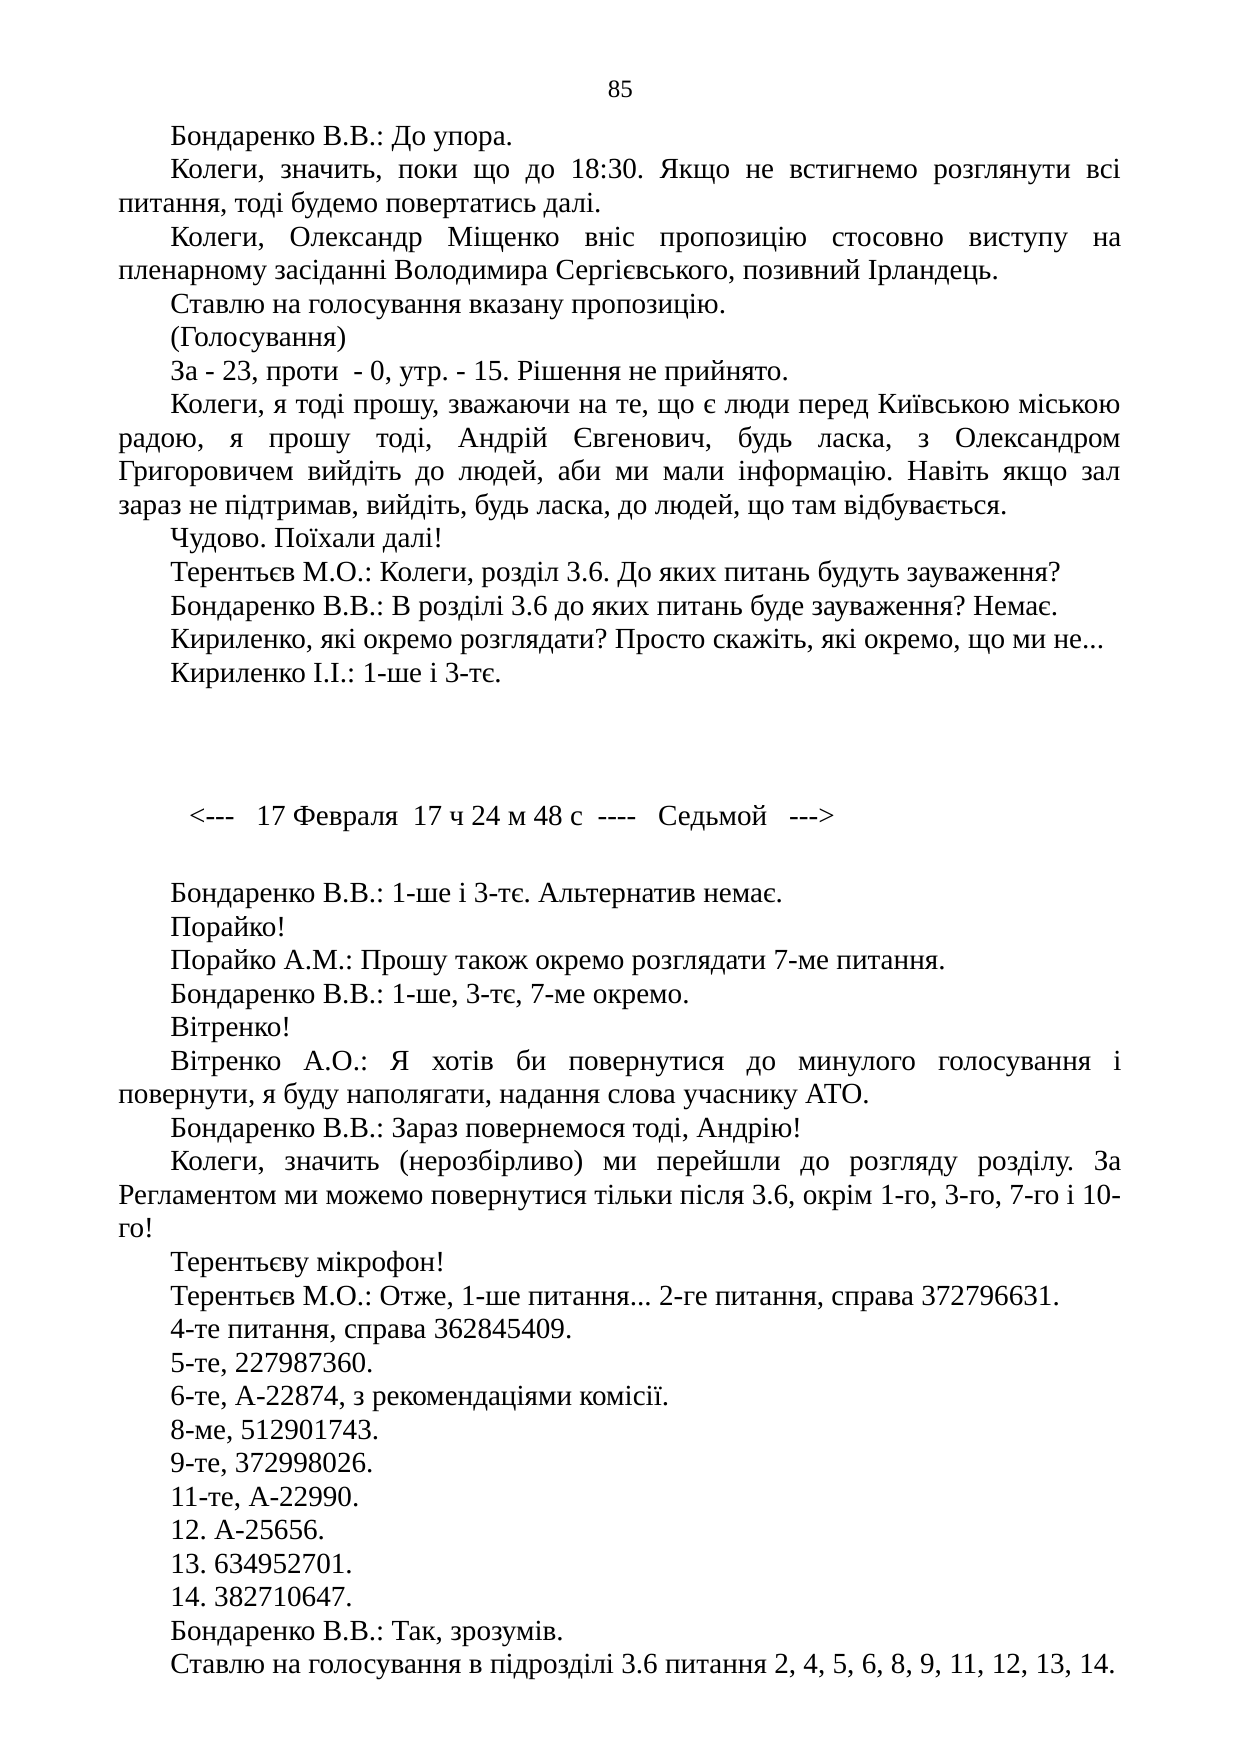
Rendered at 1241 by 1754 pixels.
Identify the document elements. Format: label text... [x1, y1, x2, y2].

text Колеги, значить, поки що до 18:30. Якщо не встигнемо розглянути всі питання, тоді будемо повертатись далі. [118, 152, 1122, 219]
text Колеги, значить (нерозбірливо) ми перейшли до розгляду розділу. За Регламентом ми можемо повернутися тільки після 3.6, окрім 1-го, 3-го, 7-го і 10-го! [118, 1143, 1122, 1244]
text 9-те, 372998026. [118, 1445, 1122, 1479]
text Колеги, я тоді прошу, зважаючи на те, що є люди перед Київською міською радою, я прошу тоді, Андрій Євгенович, будь ласка, з Олександром Григоровичем вийдіть до людей, аби ми мали інформацію. Навіть якщо зал зараз не підтримав, вийдіть, будь ласка, до людей, що там відбувається. [118, 386, 1122, 521]
text Бондаренко В.В.: Зараз повернемося тоді, Андрію! [118, 1110, 1122, 1143]
text Ставлю на голосування вказану пропозицію. [118, 286, 1122, 319]
text 8-ме, 512901743. [118, 1412, 1122, 1445]
text За - 23, проти - 0, утр. - 15. Рішення не прийнято. [118, 353, 1122, 386]
text 13. 634952701. [118, 1546, 1122, 1579]
text Кириленко І.І.: 1-ше і 3-тє. [118, 655, 1122, 688]
text 6-те, А-22874, з рекомендаціями комісії. [118, 1378, 1122, 1412]
text Порайко А.М.: Прошу також окремо розглядати 7-ме питання. [118, 942, 1122, 976]
text 5-те, 227987360. [118, 1345, 1122, 1378]
text Бондаренко В.В.: 1-ше і 3-тє. Альтернатив немає. [118, 875, 1122, 909]
text Колеги, Олександр Міщенко вніс пропозицію стосовно виступу на пленарному засіданні Володимира Сергієвського, позивний Ірландець. [118, 219, 1122, 286]
text <--- 17 Февраля 17 ч 24 м 48 с ---- Седьмой ---> [118, 755, 1122, 842]
text Бондаренко В.В.: 1-ше, 3-тє, 7-ме окремо. [118, 976, 1122, 1009]
text Кириленко, які окремо розглядати? Просто скажіть, які окремо, що ми не... [118, 621, 1122, 655]
text 14. 382710647. [118, 1579, 1122, 1613]
text Ставлю на голосування в підрозділі 3.6 питання 2, 4, 5, 6, 8, 9, 11, 12, 13, 14. [118, 1647, 1122, 1680]
text Терентьєв М.О.: Отже, 1-ше питання... 2-ге питання, справа 372796631. [118, 1278, 1122, 1311]
text Чудово. Поїхали далі! [118, 521, 1122, 554]
text Вітренко! [118, 1009, 1122, 1043]
text Терентьєв М.О.: Колеги, розділ 3.6. До яких питань будуть зауваження? [118, 554, 1122, 588]
text Порайко! [118, 909, 1122, 942]
text 12. А-25656. [118, 1512, 1122, 1546]
text (Голосування) [118, 319, 1122, 353]
text 11-те, А-22990. [118, 1479, 1122, 1512]
text Вітренко А.О.: Я хотів би повернутися до минулого голосування і повернути, я буду наполягати, надання слова учаснику АТО. [118, 1043, 1122, 1110]
text Бондаренко В.В.: В розділі 3.6 до яких питань буде зауваження? Немає. [118, 588, 1122, 621]
text 4-те питання, справа 362845409. [118, 1311, 1122, 1345]
text Терентьєву мікрофон! [118, 1244, 1122, 1278]
text Бондаренко В.В.: До упора. [118, 118, 1122, 152]
text Бондаренко В.В.: Так, зрозумів. [118, 1613, 1122, 1647]
